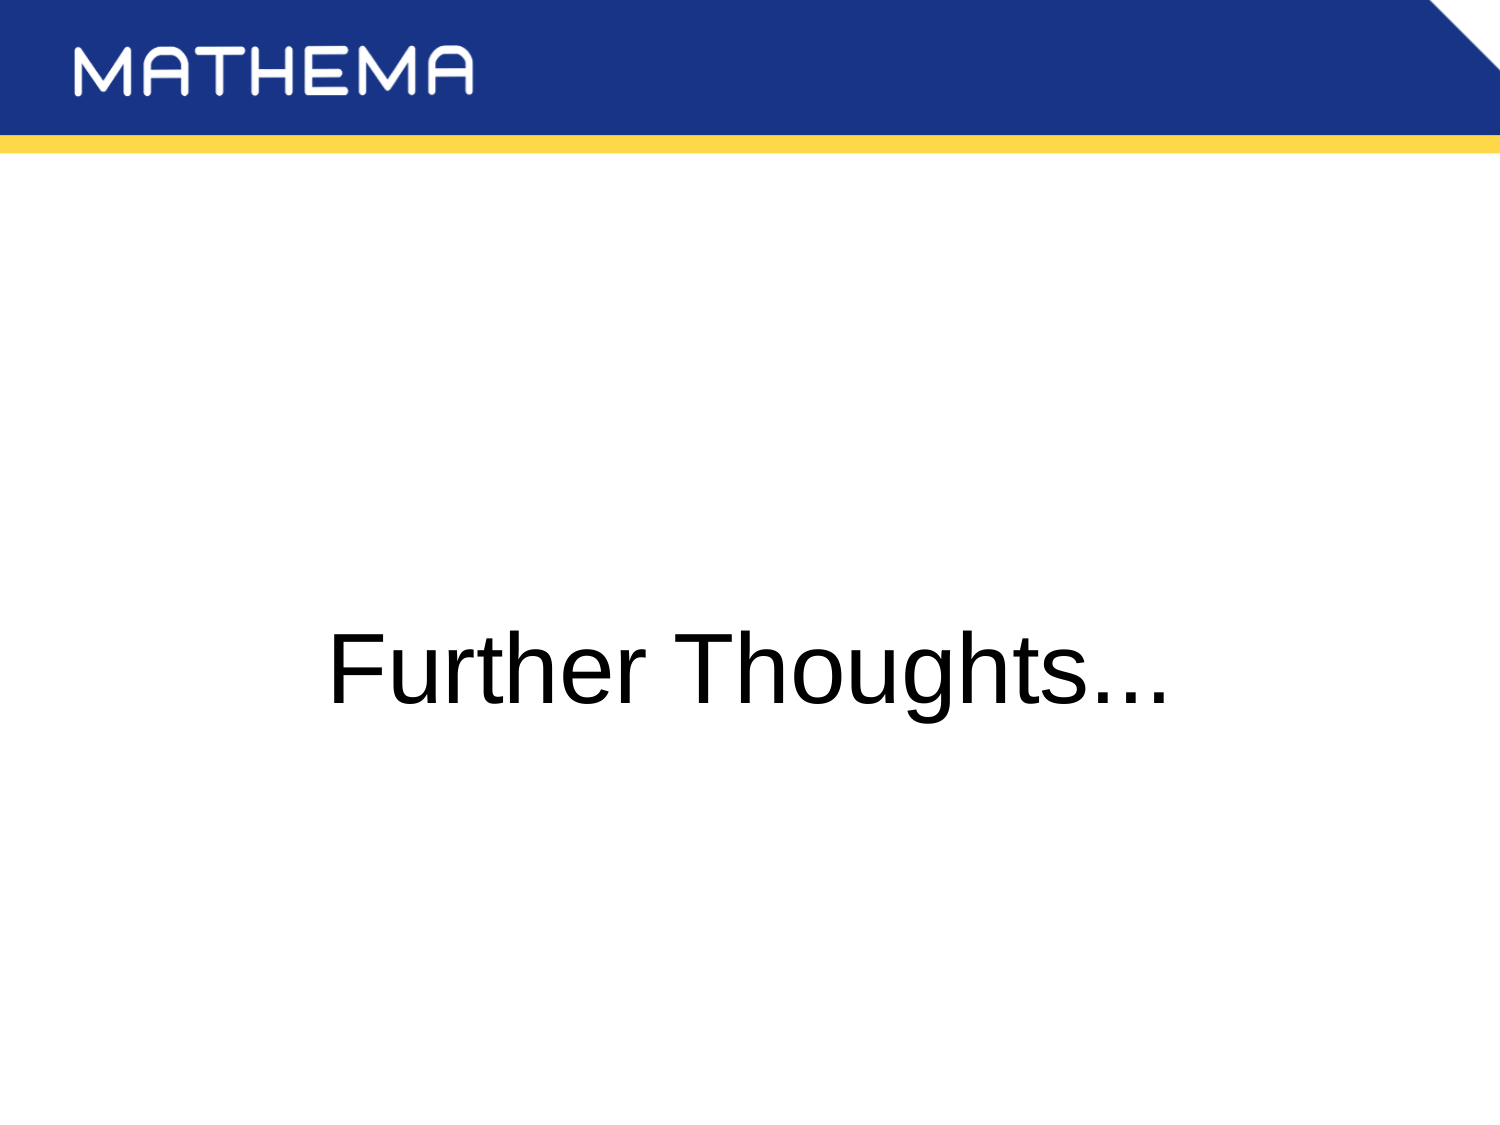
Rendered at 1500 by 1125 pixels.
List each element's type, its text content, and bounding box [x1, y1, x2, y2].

subtitle Further Thoughts... [75, 294, 1426, 1043]
picture [0, 0, 1500, 1125]
